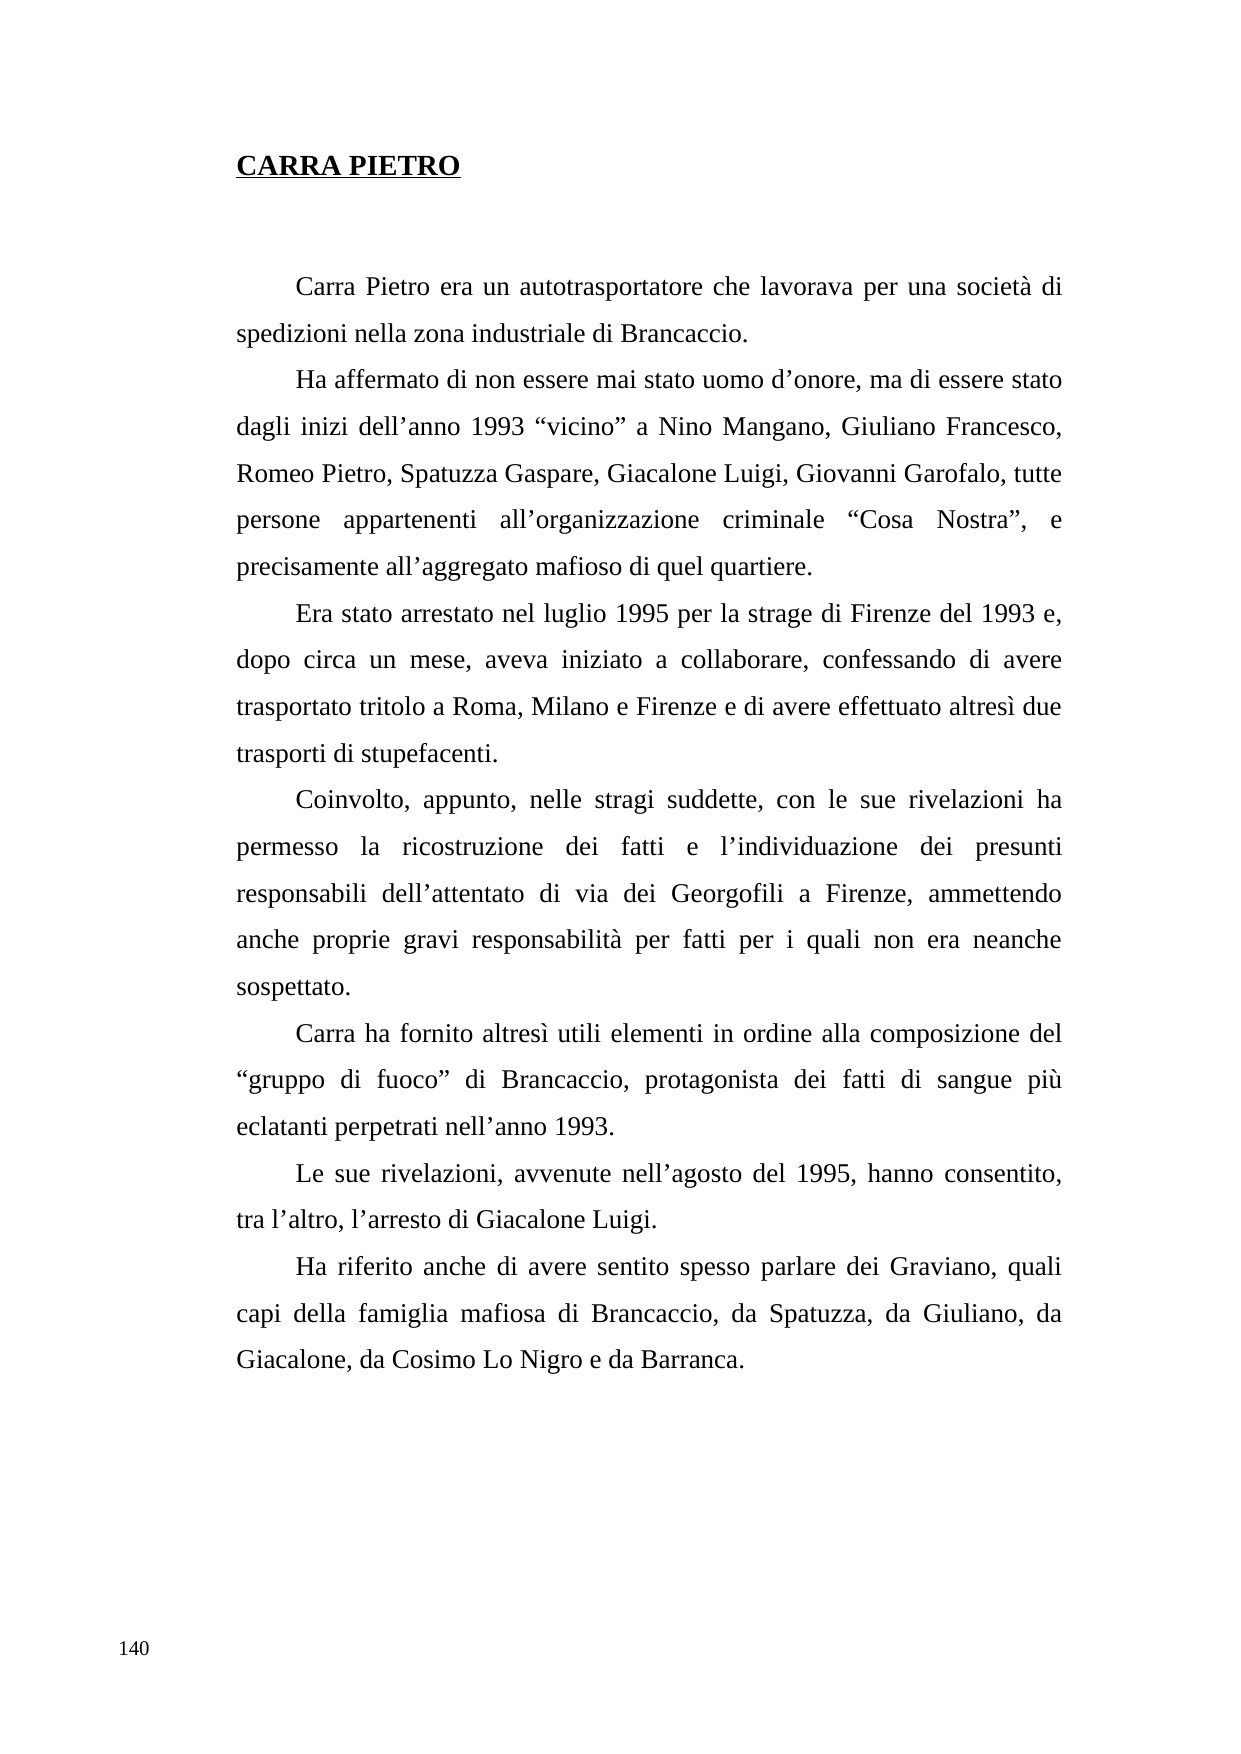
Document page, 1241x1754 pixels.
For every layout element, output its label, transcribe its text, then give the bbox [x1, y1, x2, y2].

text Era stato arrestato nel luglio 1995 per la strage di Firenze del 1993 e, dopo circa un mese, aveva iniziato a collaborare, confessando di avere trasportato tritolo a Roma, Milano e Firenze e di avere effettuato altresì due trasporti di stupefacenti. [236, 597, 1063, 768]
text Le sue rivelazioni, avvenute nell’agosto del 1995, hanno consentito, tra l’altro, l’arresto di Giacalone Luigi. [236, 1157, 1063, 1234]
text Ha affermato di non essere mai stato uomo d’onore, ma di essere stato dagli inizi dell’anno 1993 “vicino” a Nino Mangano, Giuliano Francesco, Romeo Pietro, Spatuzza Gaspare, Giacalone Luigi, Giovanni Garofalo, tutte persone appartenenti all’organizzazione criminale “Cosa Nostra”, e precisamente all’aggregato mafioso di quel quartiere. [236, 363, 1063, 581]
text Coinvolto, appunto, nelle stragi suddette, con le sue rivelazioni ha permesso la ricostruzione dei fatti e l’individuazione dei presunti responsabili dell’attentato di via dei Georgofili a Firenze, ammettendo anche proprie gravi responsabilità per fatti per i quali non era neanche sospettato. [236, 783, 1063, 1001]
text Carra Pietro era un autotrasportatore che lavorava per una società di spedizioni nella zona industriale di Brancaccio. [236, 270, 1063, 348]
text Ha riferito anche di avere sentito spesso parlare dei Graviano, quali capi della famiglia mafiosa di Brancaccio, da Spatuzza, da Giuliano, da Giacalone, da Cosimo Lo Nigro e da Barranca. [236, 1250, 1063, 1374]
text Carra ha fornito altresì utili elementi in ordine alla composizione del “gruppo di fuoco” di Brancaccio, protagonista dei fatti di sangue più eclatanti perpetrati nell’anno 1993. [236, 1017, 1063, 1141]
text CARRA PIETRO [236, 148, 1063, 181]
